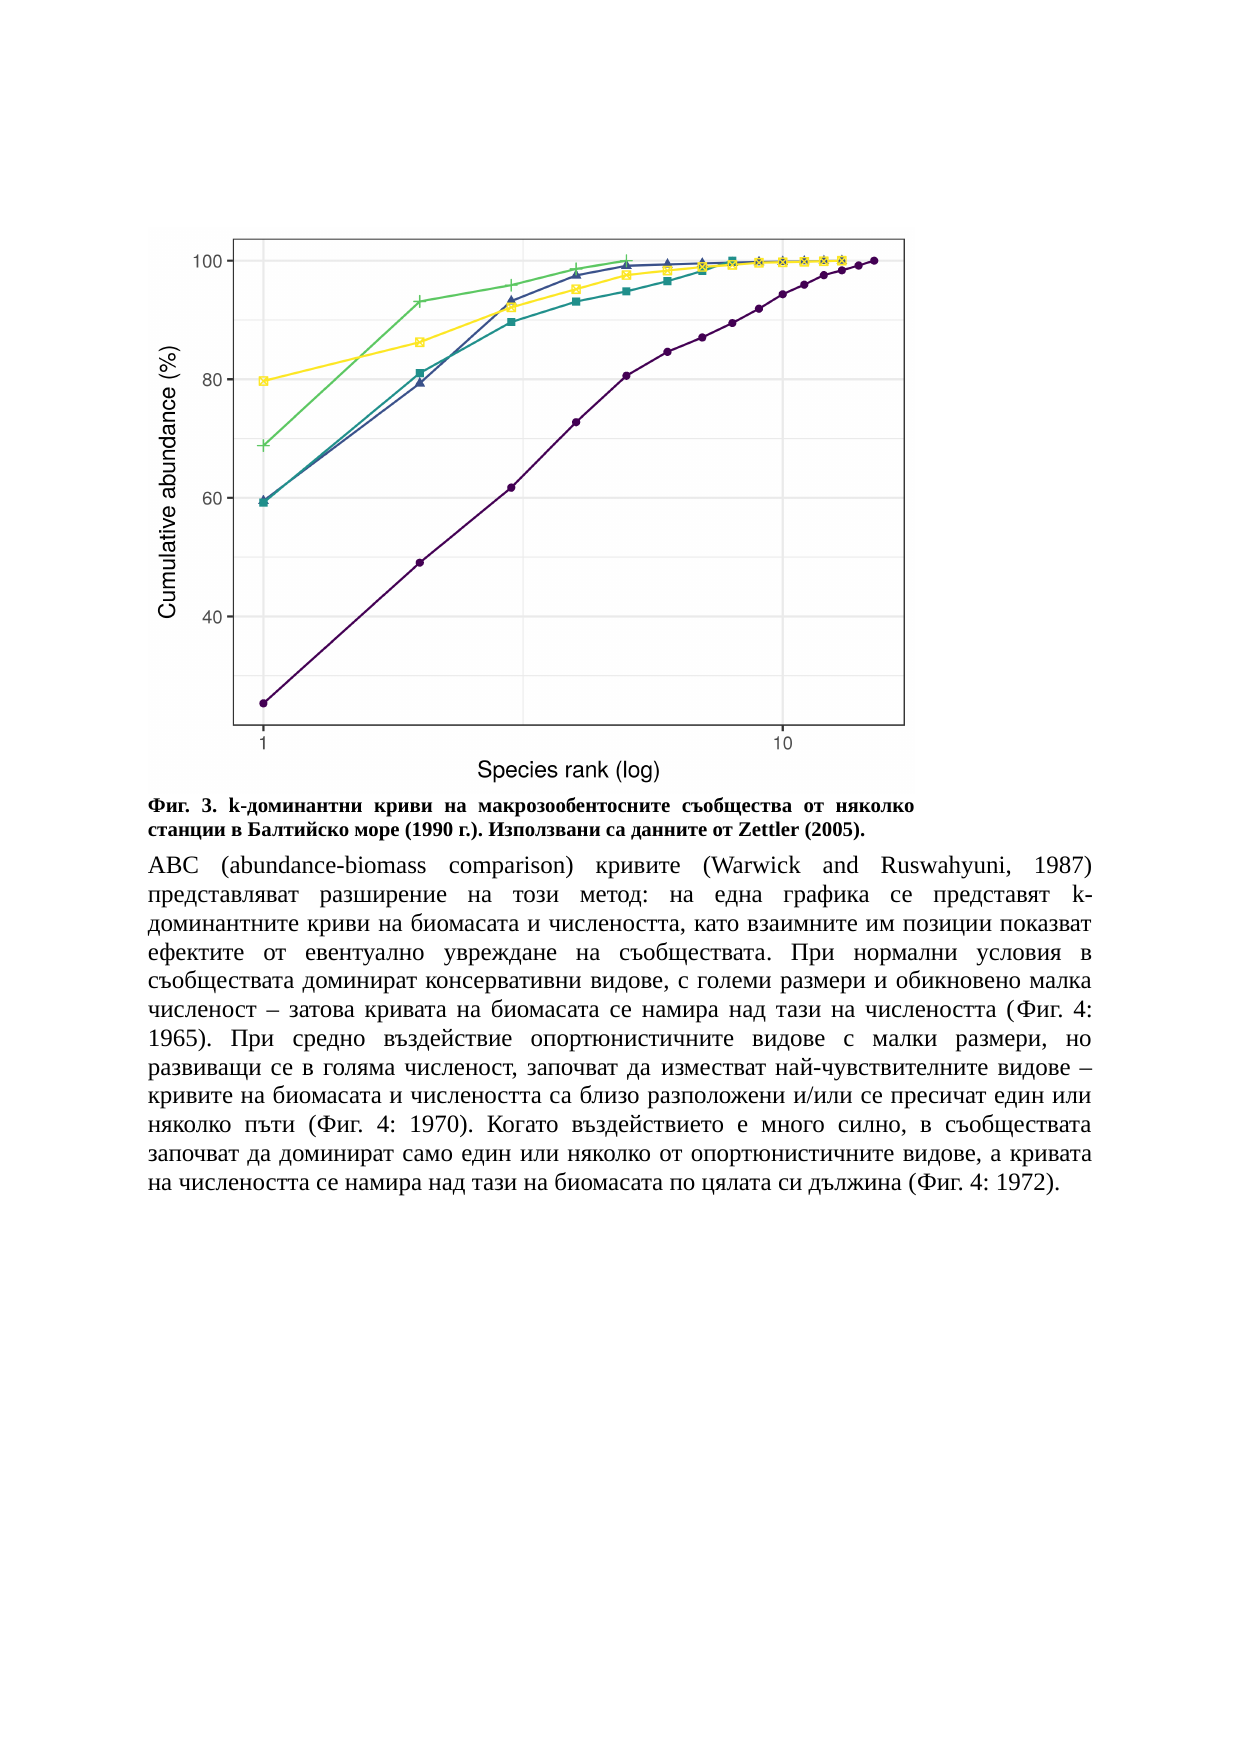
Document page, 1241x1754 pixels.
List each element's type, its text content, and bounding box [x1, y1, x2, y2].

picture [147, 227, 916, 794]
text Фиг. 3. k-доминантни криви на макрозообентосните съобщества от няколко станции в Балтийско море (1990 г.). Използвани са данните от Zettler (2005). [148, 794, 915, 841]
text ABC (abundance-biomass comparison) кривите (Warwick and Ruswahyuni, 1987) представляват разширение на този метод: на една графика се представят k-доминантните криви на биомасата и числеността, като взаимните им позиции показват ефектите от евентуално увреждане на съобществата. При нормални условия в съобществата доминират консервативни видове, с големи размери и обикновено малка численост – затова кривата на биомасата се намира над тази на числеността (Фиг. 4: 1965). При средно въздействие опортюнистичните видове с малки размери, но развиващи се в голяма численост, започват да изместват най-чувствителните видове – кривите на биомасата и числеността са близо разположени и/или се пресичат един или няколко пъти (Фиг. 4: 1970). Когато въздействието е много силно, в съобществата започват да доминират само един или няколко от опортюнистичните видове, а кривата на числеността се намира над тази на биомасата по цялата си дължина (Фиг. 4: 1972). [148, 850, 1093, 1195]
